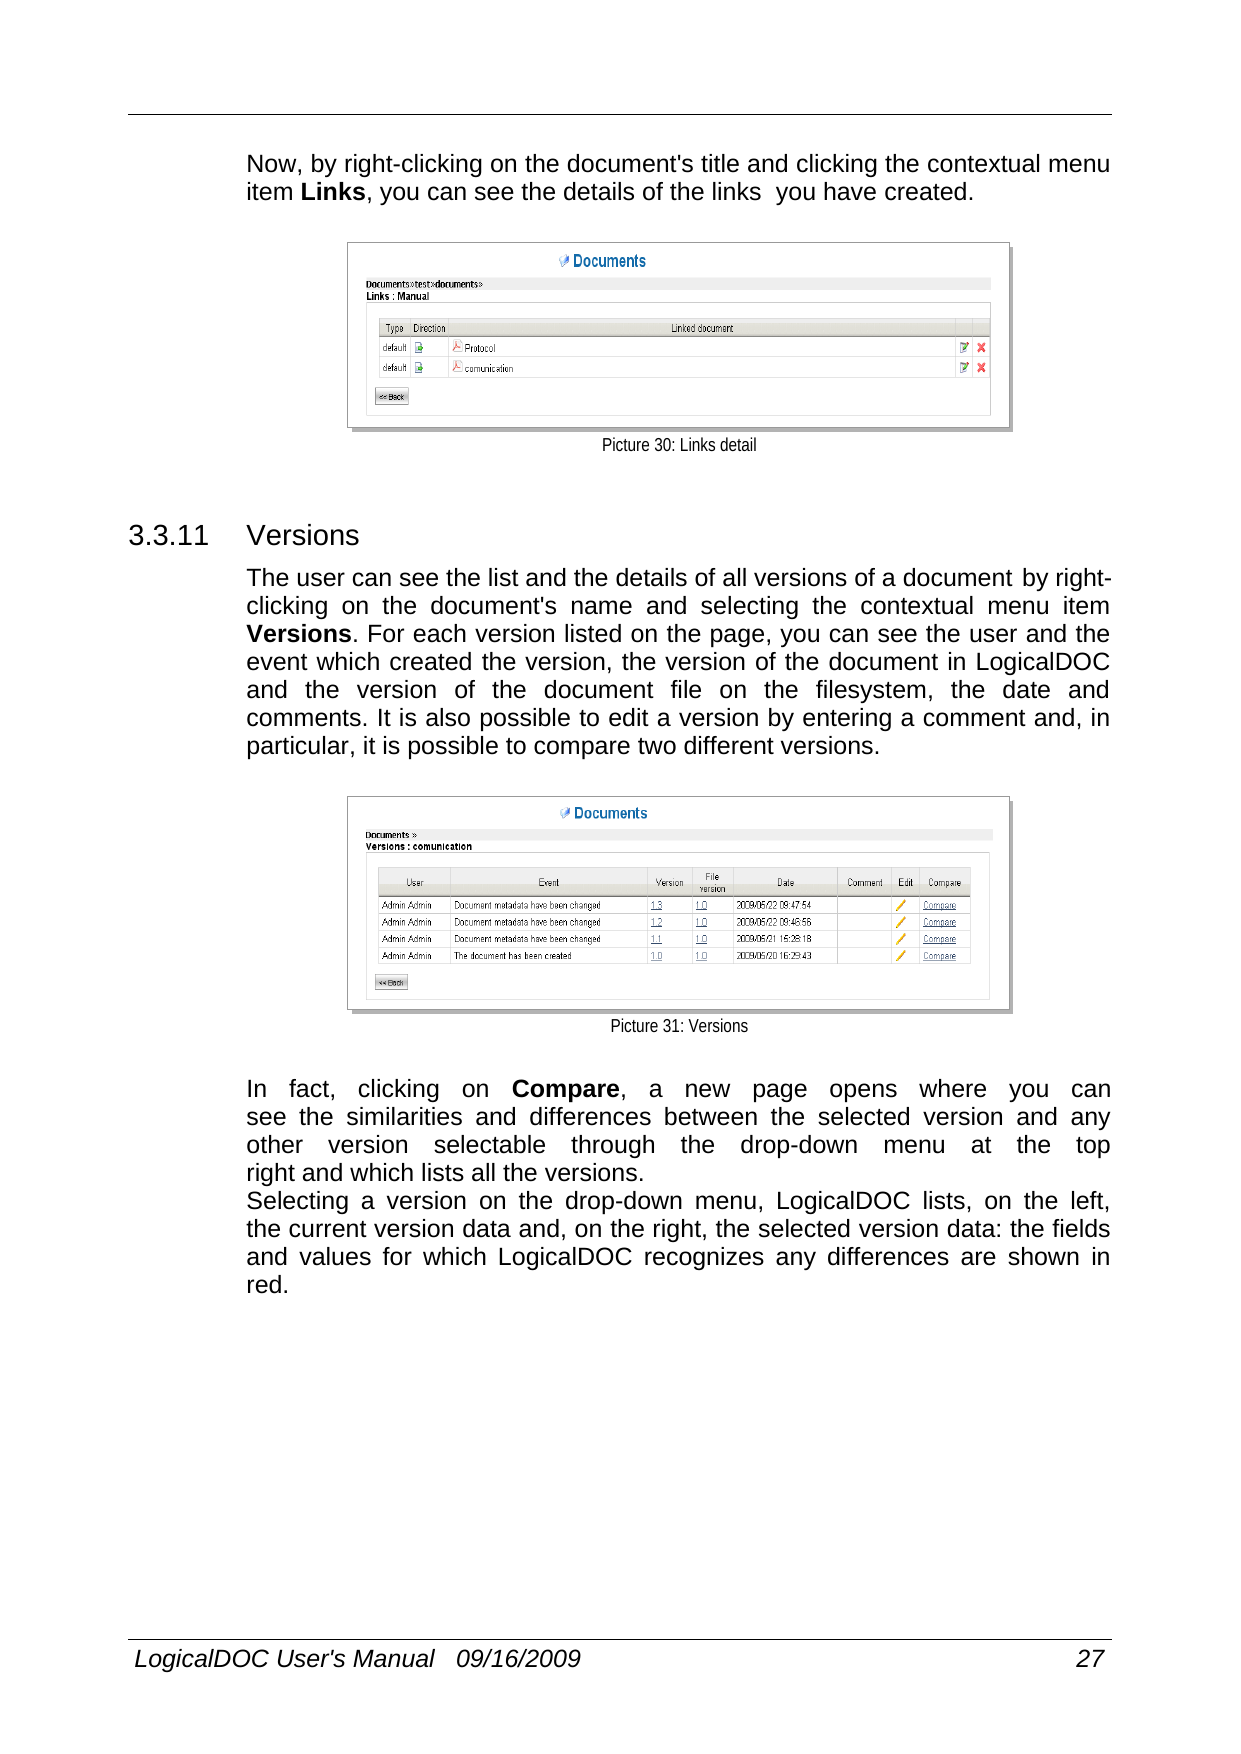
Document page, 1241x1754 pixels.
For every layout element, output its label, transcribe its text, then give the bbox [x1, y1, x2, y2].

text The user can see the list and the details of all versions of a document by right-clicking on the document's name and selecting the contextual menu item Versions. For each version listed on the page, you can see the user and the event which created the version, the version of the document in LogicalDOC and the version of the document file on the filesystem, the date and comments. It is also possible to edit a version by entering a comment and, in particular, it is possible to compare two different versions. [246, 564, 1112, 759]
text Now, by right-clicking on the document's title and clicking the contextual menu item Links, you can see the details of the links you have created. [246, 150, 1112, 206]
text Picture 30: Links detail [347, 428, 1011, 455]
text Selecting a version on the drop-down menu, LogicalDOC lists, on the left, the current version data and, on the right, the selected version data: the fields and values for which LogicalDOC recognizes any differences are shown in red. [246, 1187, 1112, 1299]
text Picture 31: Versions [347, 1010, 1011, 1037]
subtitle Versions [128, 519, 1112, 552]
text In fact, clicking on Compare, a new page opens where you can see the similarities and differences between the selected version and any other version selectable through the drop-down menu at the top right and which lists all the versions. [246, 1075, 1112, 1187]
